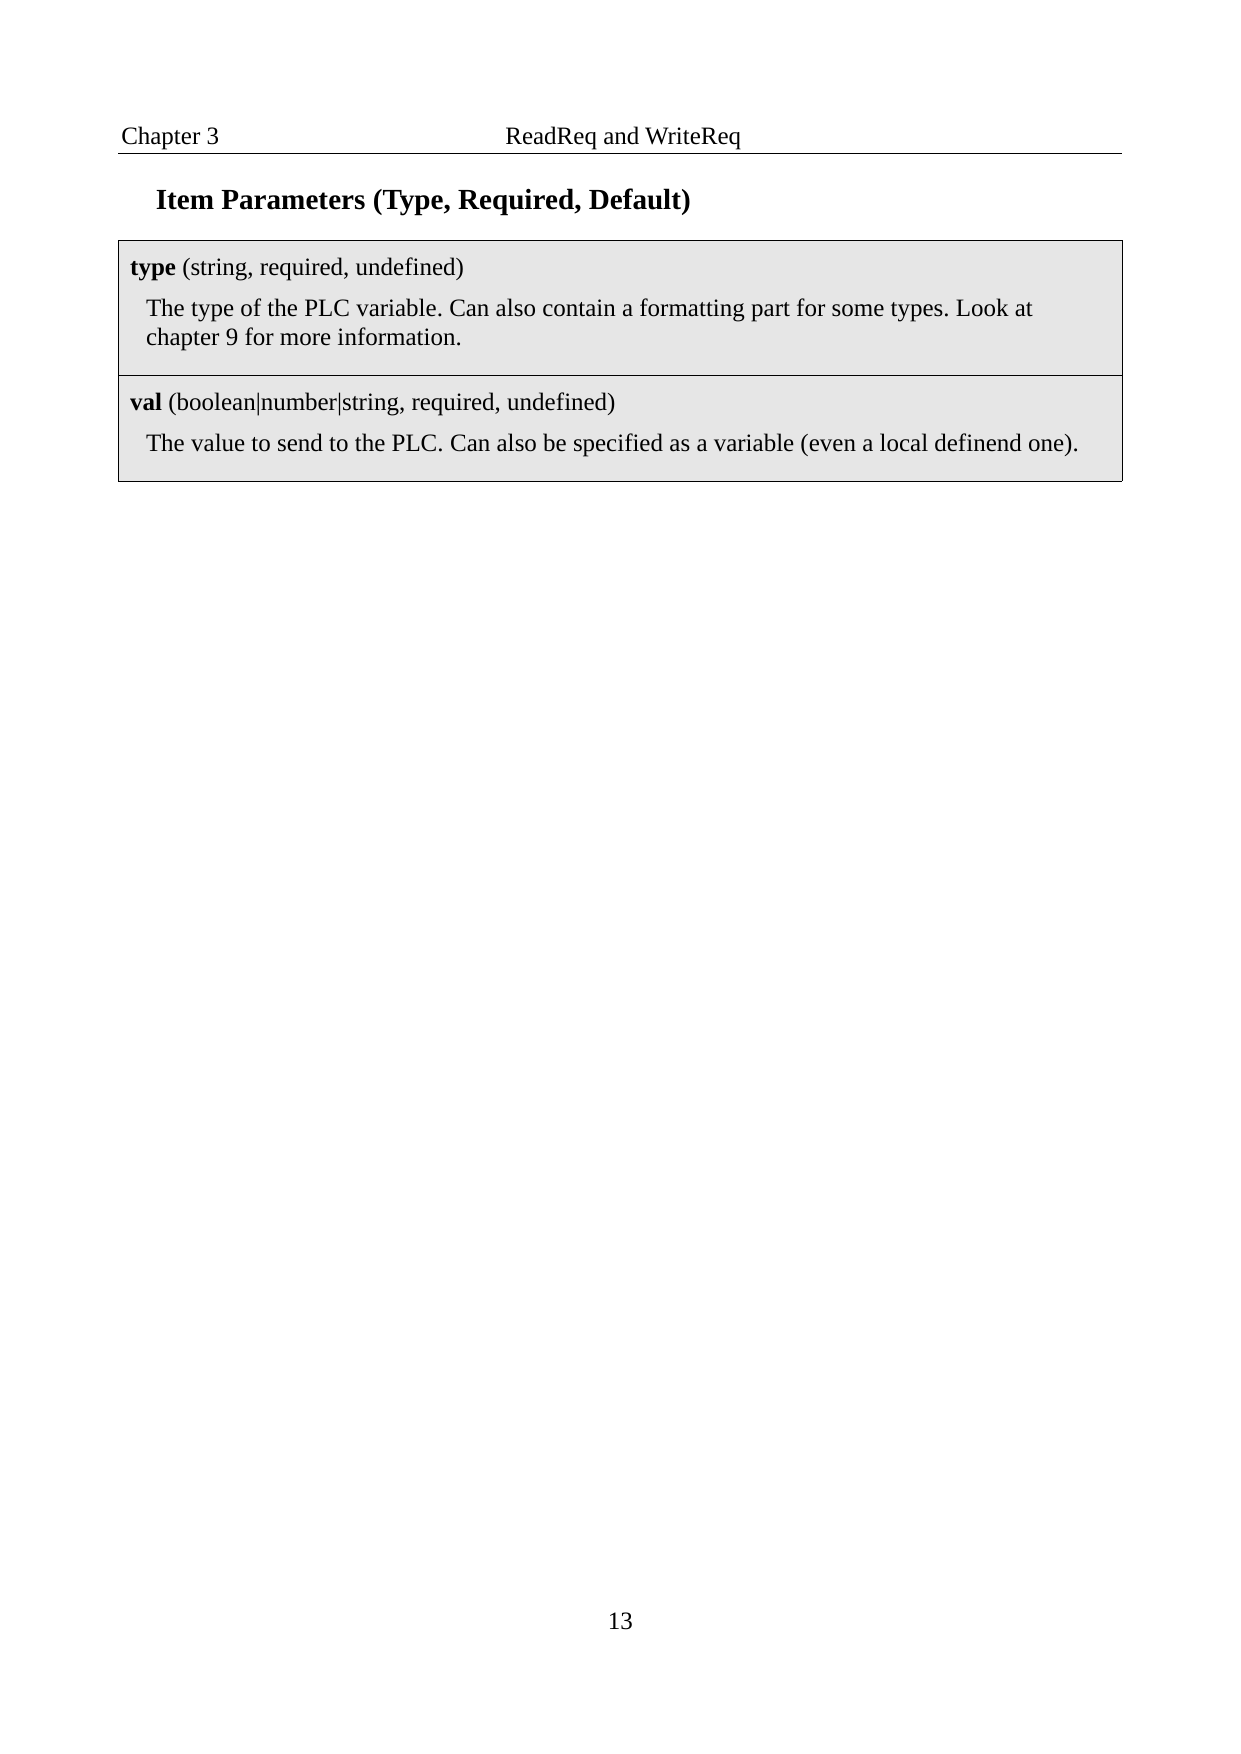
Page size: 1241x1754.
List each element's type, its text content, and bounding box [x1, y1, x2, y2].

table_cell val (boolean|number|string, required, undefined) The value to send to the PLC. Can also be specified as a variable (even a local definend one). [119, 376, 1122, 481]
subtitle Item Parameters (Type, Required, Default) [156, 182, 1122, 216]
table_header type (string, required, undefined) The type of the PLC variable. Can also contain a formatting part for some types. Look at chapter 9 for more information. [119, 241, 1122, 375]
